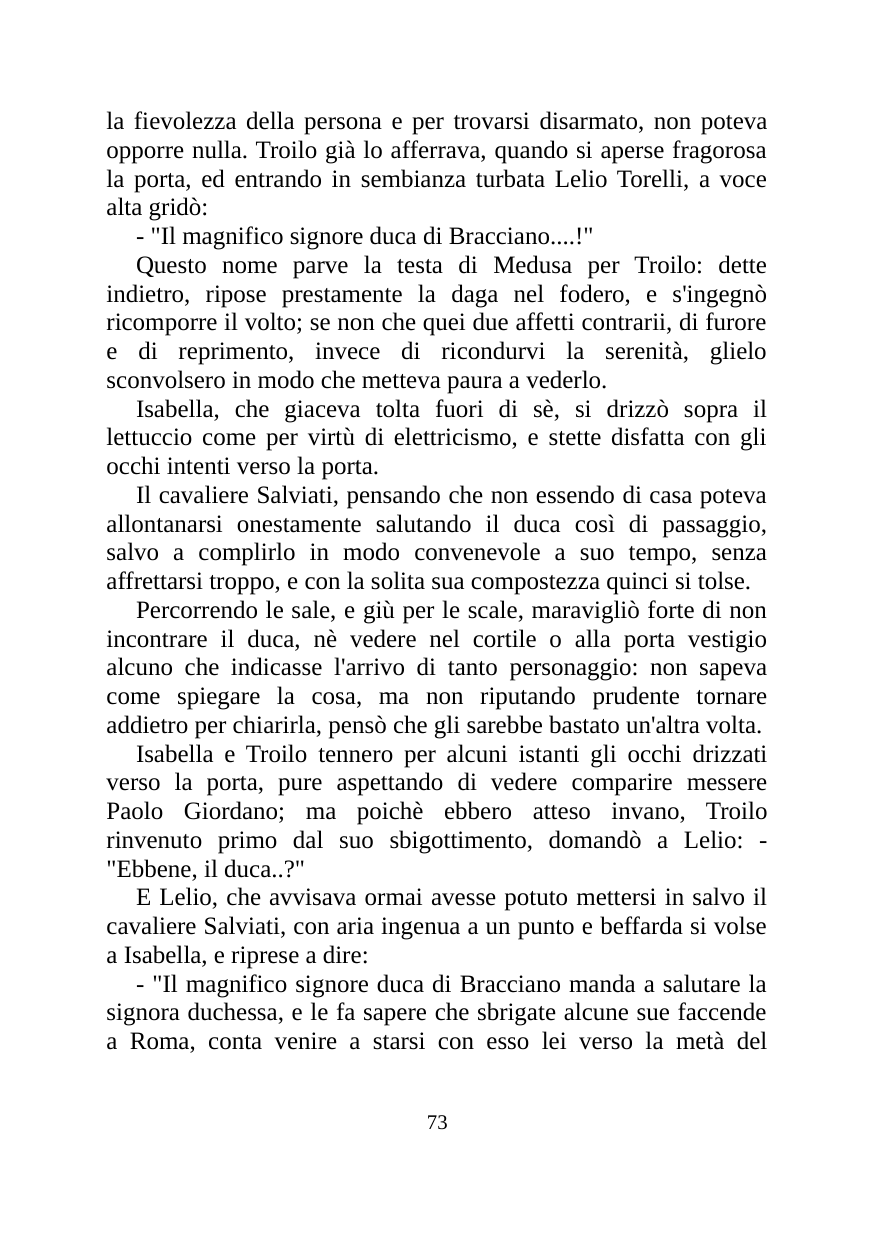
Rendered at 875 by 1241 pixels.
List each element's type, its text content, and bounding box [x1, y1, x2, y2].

text - "Il magnifico signore duca di Bracciano....!" [106, 221, 768, 250]
text Il cavaliere Salviati, pensando che non essendo di casa poteva allontanarsi onestamente salutando il duca così di passaggio, salvo a complirlo in modo convenevole a suo tempo, senza affrettarsi troppo, e con la solita sua compostezza quinci si tolse. [106, 480, 768, 595]
text Isabella e Troilo tennero per alcuni istanti gli occhi drizzati verso la porta, pure aspettando di vedere comparire messere Paolo Giordano; ma poichè ebbero atteso invano, Troilo rinvenuto primo dal suo sbigottimento, domandò a Lelio: - "Ebbene, il duca..?" [106, 739, 768, 882]
text E Lelio, che avvisava ormai avesse potuto mettersi in salvo il cavaliere Salviati, con aria ingenua a un punto e beffarda si volse a Isabella, e riprese a dire: [106, 882, 768, 969]
text la fievolezza della persona e per trovarsi disarmato, non poteva opporre nulla. Troilo già lo afferrava, quando si aperse fragorosa la porta, ed entrando in sembianza turbata Lelio Torelli, a voce alta gridò: [106, 106, 768, 221]
text - "Il magnifico signore duca di Bracciano manda a salutare la signora duchessa, e le fa sapere che sbrigate alcune sue faccende a Roma, conta venire a starsi con esso lei verso la metà del [106, 969, 768, 1055]
text Isabella, che giaceva tolta fuori di sè, si drizzò sopra il lettuccio come per virtù di elettricismo, e stette disfatta con gli occhi intenti verso la porta. [106, 394, 768, 480]
text Percorrendo le sale, e giù per le scale, maravigliò forte di non incontrare il duca, nè vedere nel cortile o alla porta vestigio alcuno che indicasse l'arrivo di tanto personaggio: non sapeva come spiegare la cosa, ma non riputando prudente tornare addietro per chiarirla, pensò che gli sarebbe bastato un'altra volta. [106, 595, 768, 739]
text Questo nome parve la testa di Medusa per Troilo: dette indietro, ripose prestamente la daga nel fodero, e s'ingegnò ricomporre il volto; se non che quei due affetti contrarii, di furore e di reprimento, invece di ricondurvi la serenità, glielo sconvolsero in modo che metteva paura a vederlo. [106, 250, 768, 394]
